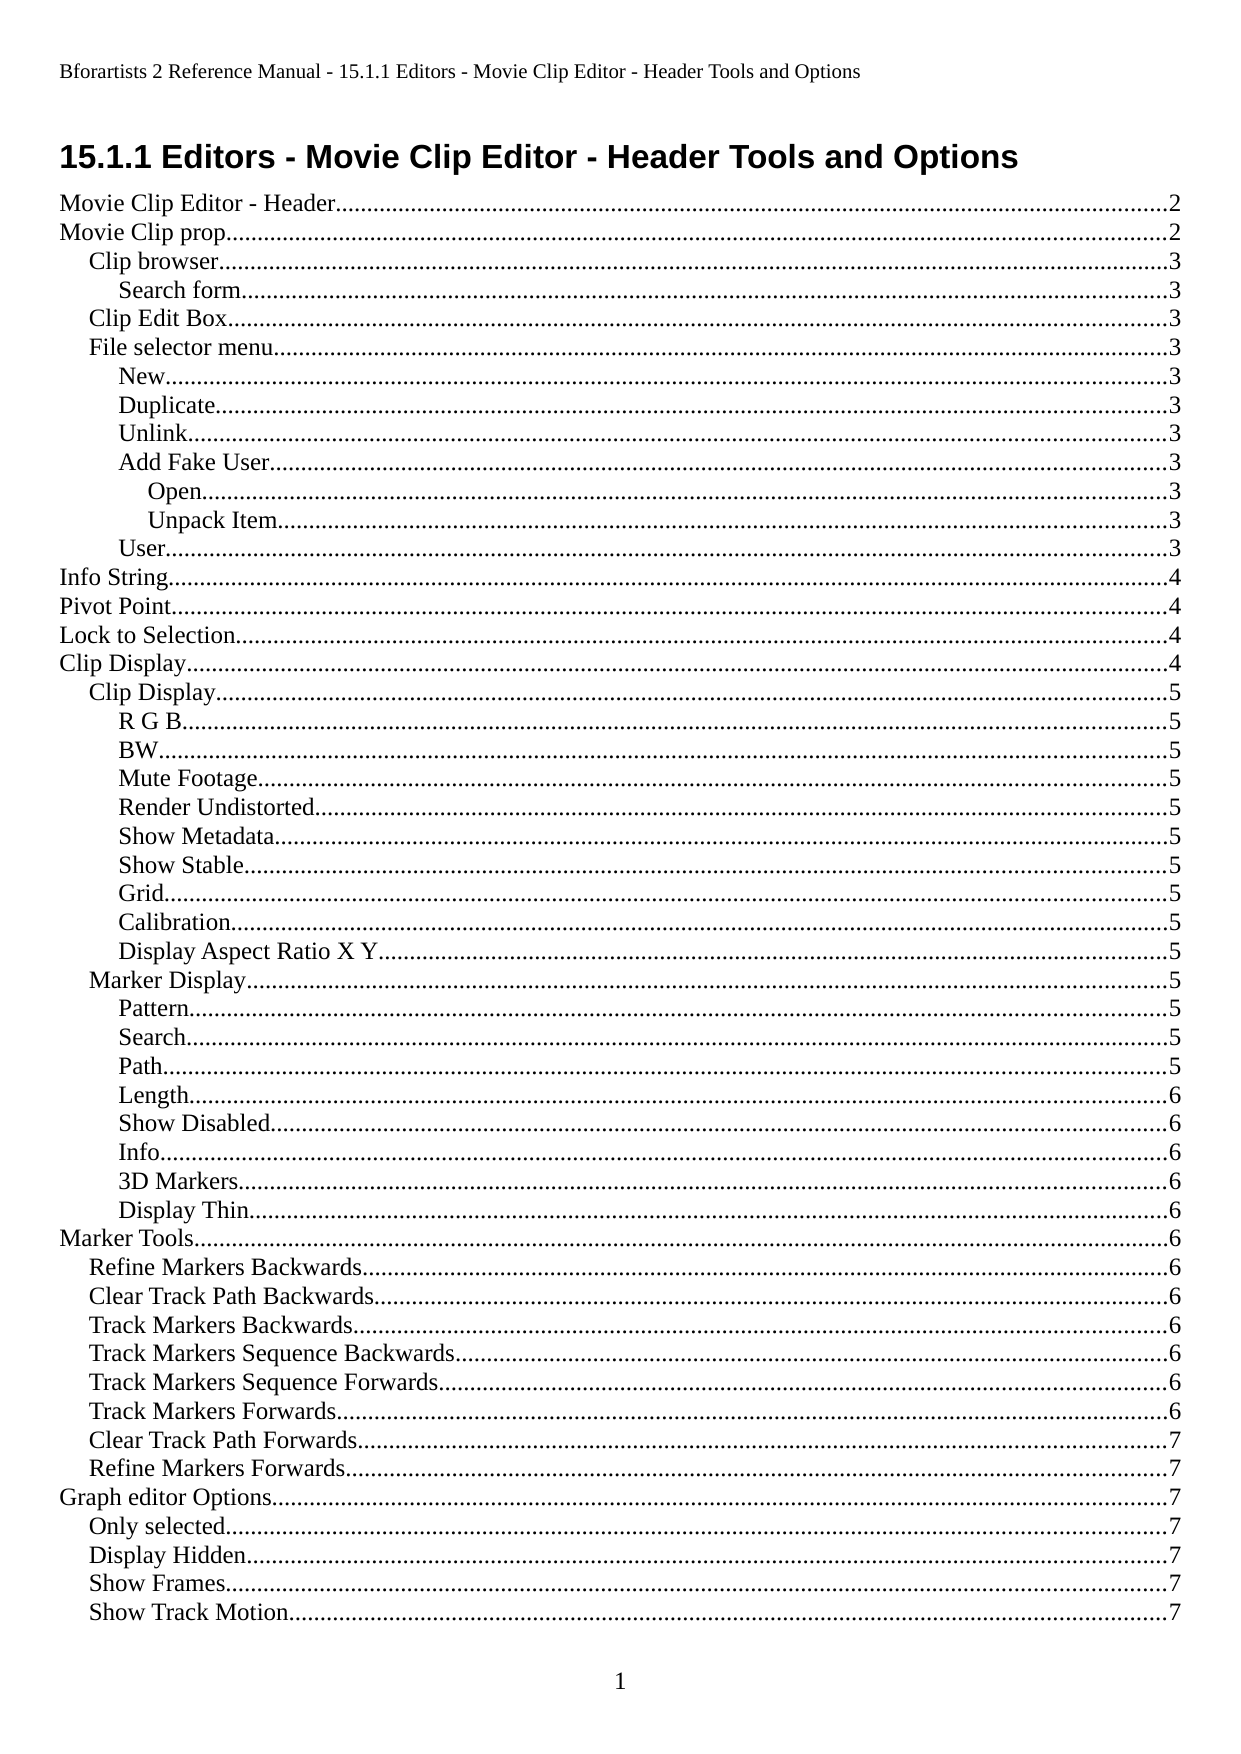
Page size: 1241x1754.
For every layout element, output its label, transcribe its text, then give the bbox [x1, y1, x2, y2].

text Movie Clip Editor - Header 2 [59, 188, 1181, 217]
text Lock to Selection 4 [59, 620, 1181, 648]
text Show Metadata 5 [118, 821, 1181, 850]
text Clip Edit Box 3 [88, 303, 1181, 332]
text Show Frames 7 [88, 1568, 1181, 1597]
text Pivot Point 4 [59, 591, 1181, 620]
text BW 5 [118, 735, 1181, 763]
text Display Hidden 7 [88, 1540, 1181, 1568]
text Clear Track Path Forwards 7 [88, 1425, 1181, 1453]
text Track Markers Sequence Forwards 6 [88, 1367, 1181, 1396]
text Unlink 3 [118, 418, 1181, 447]
text Search form 3 [118, 275, 1181, 303]
text Unpack Item 3 [147, 505, 1181, 533]
text Refine Markers Forwards 7 [88, 1453, 1181, 1482]
text Show Disabled 6 [118, 1108, 1181, 1137]
text Only selected 7 [88, 1511, 1181, 1540]
text Display Thin 6 [118, 1195, 1181, 1223]
text Show Stable 5 [118, 850, 1181, 878]
text Marker Display 5 [88, 965, 1181, 993]
text Open 3 [147, 476, 1181, 505]
text Track Markers Backwards 6 [88, 1310, 1181, 1338]
text 3D Markers 6 [118, 1166, 1181, 1195]
subtitle 15.1.1 Editors - Movie Clip Editor - Header Tools and Options [59, 138, 1181, 176]
text Refine Markers Backwards 6 [88, 1252, 1181, 1281]
text User 3 [118, 533, 1181, 562]
text Graph editor Options 7 [59, 1482, 1181, 1511]
text Display Aspect Ratio X Y 5 [118, 936, 1181, 965]
text Mute Footage 5 [118, 763, 1181, 792]
text Movie Clip prop 2 [59, 217, 1181, 246]
text Clip Display 5 [88, 677, 1181, 706]
text R G B 5 [118, 706, 1181, 735]
text Duplicate 3 [118, 390, 1181, 418]
text Clip Display 4 [59, 648, 1181, 677]
text Grid 5 [118, 878, 1181, 907]
text Pattern 5 [118, 993, 1181, 1022]
text Search 5 [118, 1022, 1181, 1051]
text Add Fake User 3 [118, 447, 1181, 476]
text Show Track Motion 7 [88, 1597, 1181, 1626]
text Calibration 5 [118, 907, 1181, 936]
text New 3 [118, 361, 1181, 390]
text Path 5 [118, 1051, 1181, 1080]
text Length 6 [118, 1080, 1181, 1108]
text Marker Tools 6 [59, 1223, 1181, 1252]
text File selector menu 3 [88, 332, 1181, 361]
text Info String 4 [59, 562, 1181, 591]
text Track Markers Forwards 6 [88, 1396, 1181, 1425]
text Track Markers Sequence Backwards 6 [88, 1338, 1181, 1367]
text Clear Track Path Backwards 6 [88, 1281, 1181, 1310]
text Info 6 [118, 1137, 1181, 1166]
text Render Undistorted 5 [118, 792, 1181, 821]
text Clip browser 3 [88, 246, 1181, 275]
